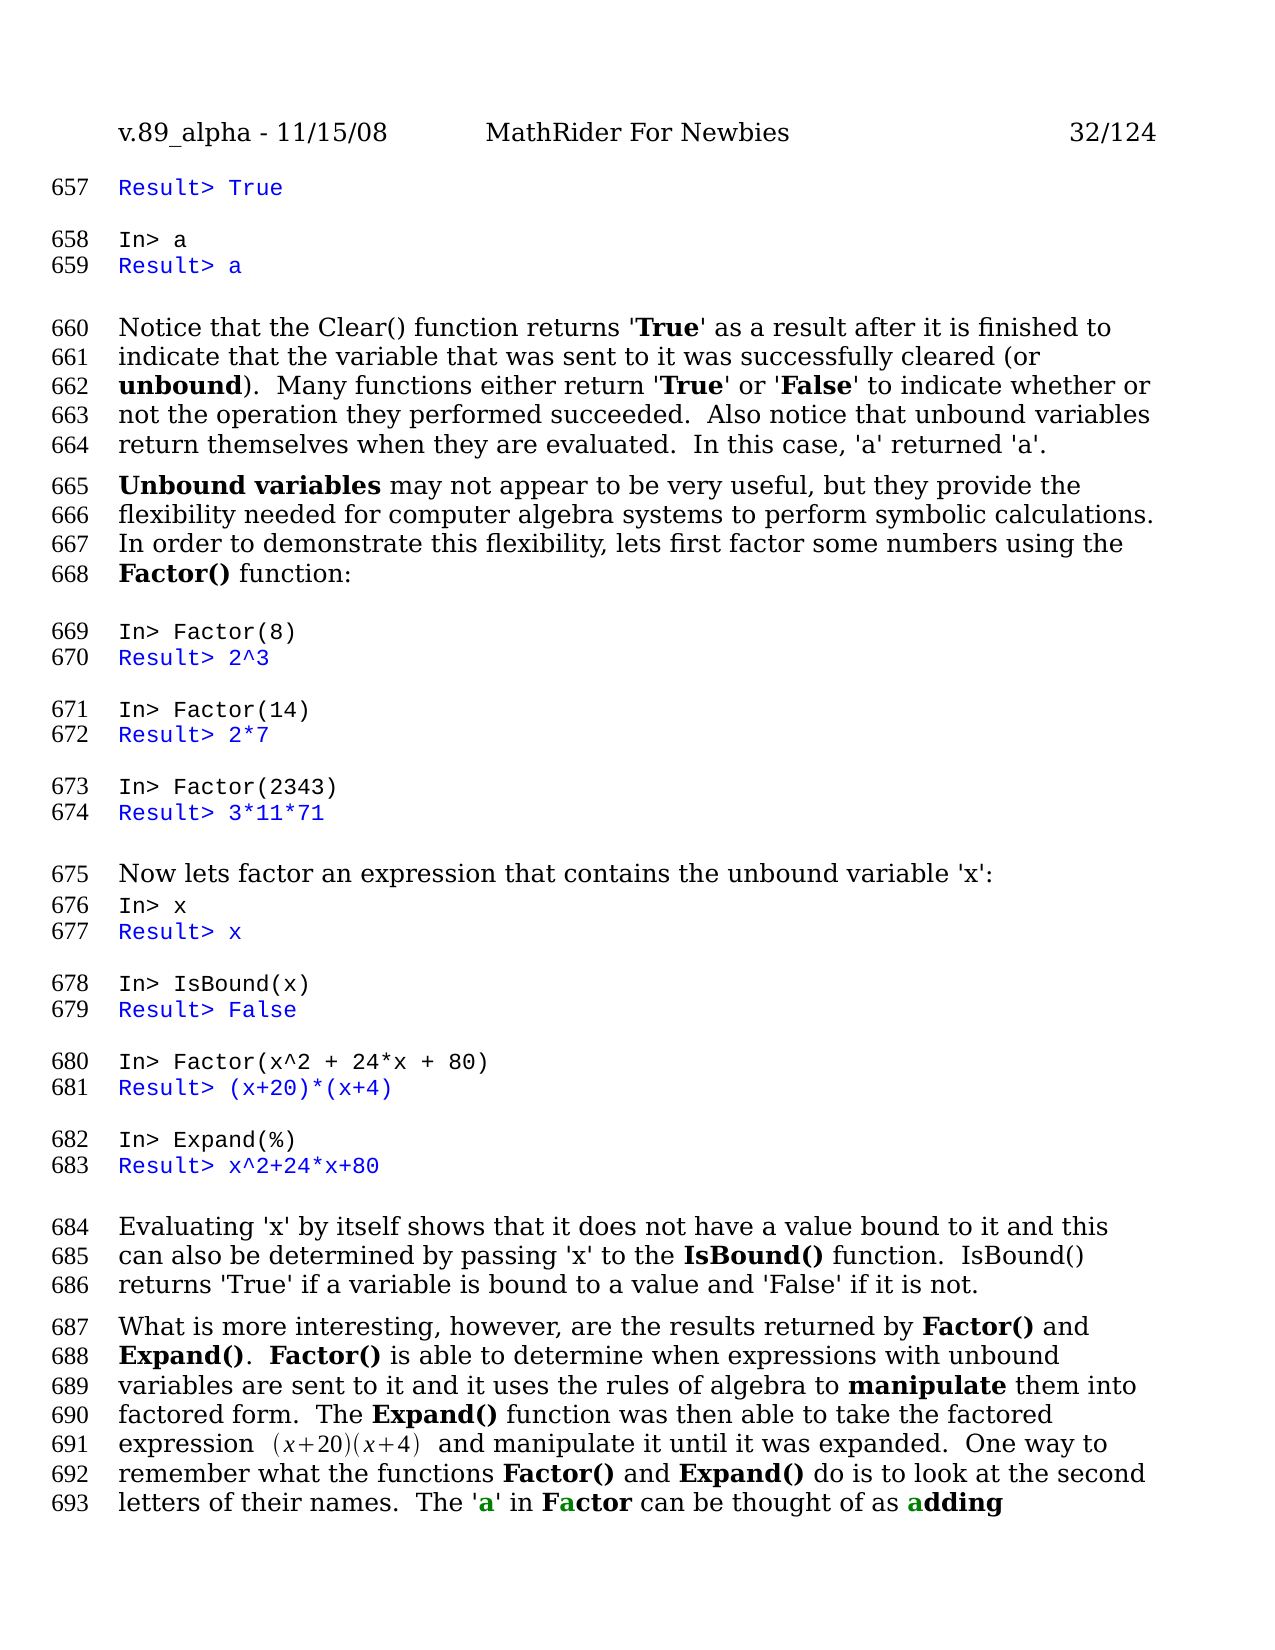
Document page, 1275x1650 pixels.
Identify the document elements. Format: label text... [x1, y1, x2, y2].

text In> x [118, 895, 1157, 921]
text Evaluating 'x' by itself shows that it does not have a value bound to it and this can also be determined by passing 'x' to the IsBound() function. IsBound() returns 'True' if a variable is bound to a value and 'False' if it is not. [118, 1212, 1157, 1300]
text Unbound variables may not appear to be very useful, but they provide the flexibility needed for computer algebra systems to perform symbolic calculations. In order to demonstrate this flexibility, lets first factor some numbers using the Factor() function: [118, 471, 1157, 588]
text Result> False [118, 998, 1157, 1024]
text Result> x [118, 921, 1157, 947]
text In> a [118, 229, 1157, 254]
text Result> True [118, 177, 1157, 203]
text In> Factor(8) [118, 620, 1157, 646]
text In> Factor(2343) [118, 776, 1157, 802]
text Result> x^2+24*x+80 [118, 1154, 1157, 1180]
text Result> (x+20)*(x+4) [118, 1076, 1157, 1102]
text In> Factor(x^2 + 24*x + 80) [118, 1050, 1157, 1076]
text Result> 2^3 [118, 646, 1157, 672]
text Result> 3*11*71 [118, 802, 1157, 828]
text Notice that the Clear() function returns 'True' as a result after it is finished to indicate that the variable that was sent to it was successfully cleared (or unbound). Many functions either return 'True' or 'False' to indicate whether or not the operation they performed succeeded. Also notice that unbound variables return themselves when they are evaluated. In this case, 'a' returned 'a'. [118, 312, 1157, 459]
text What is more interesting, however, are the results returned by Factor() and Expand(). Factor() is able to determine when expressions with unbound variables are sent to it and it uses the rules of algebra to manipulate them into factored form. The Expand() function was then able to take the factored expressionand manipulate it until it was expanded. One way to remember what the functions Factor() and Expand() do is to look at the second letters of their names. The 'a' in Factor can be thought of as adding [118, 1312, 1157, 1517]
text Now lets factor an expression that contains the unbound variable 'x': [118, 859, 1157, 889]
text In> IsBound(x) [118, 973, 1157, 998]
text Result> 2*7 [118, 724, 1157, 750]
text In> Factor(14) [118, 698, 1157, 724]
text Result> a [118, 254, 1157, 281]
text In> Expand(%) [118, 1128, 1157, 1154]
